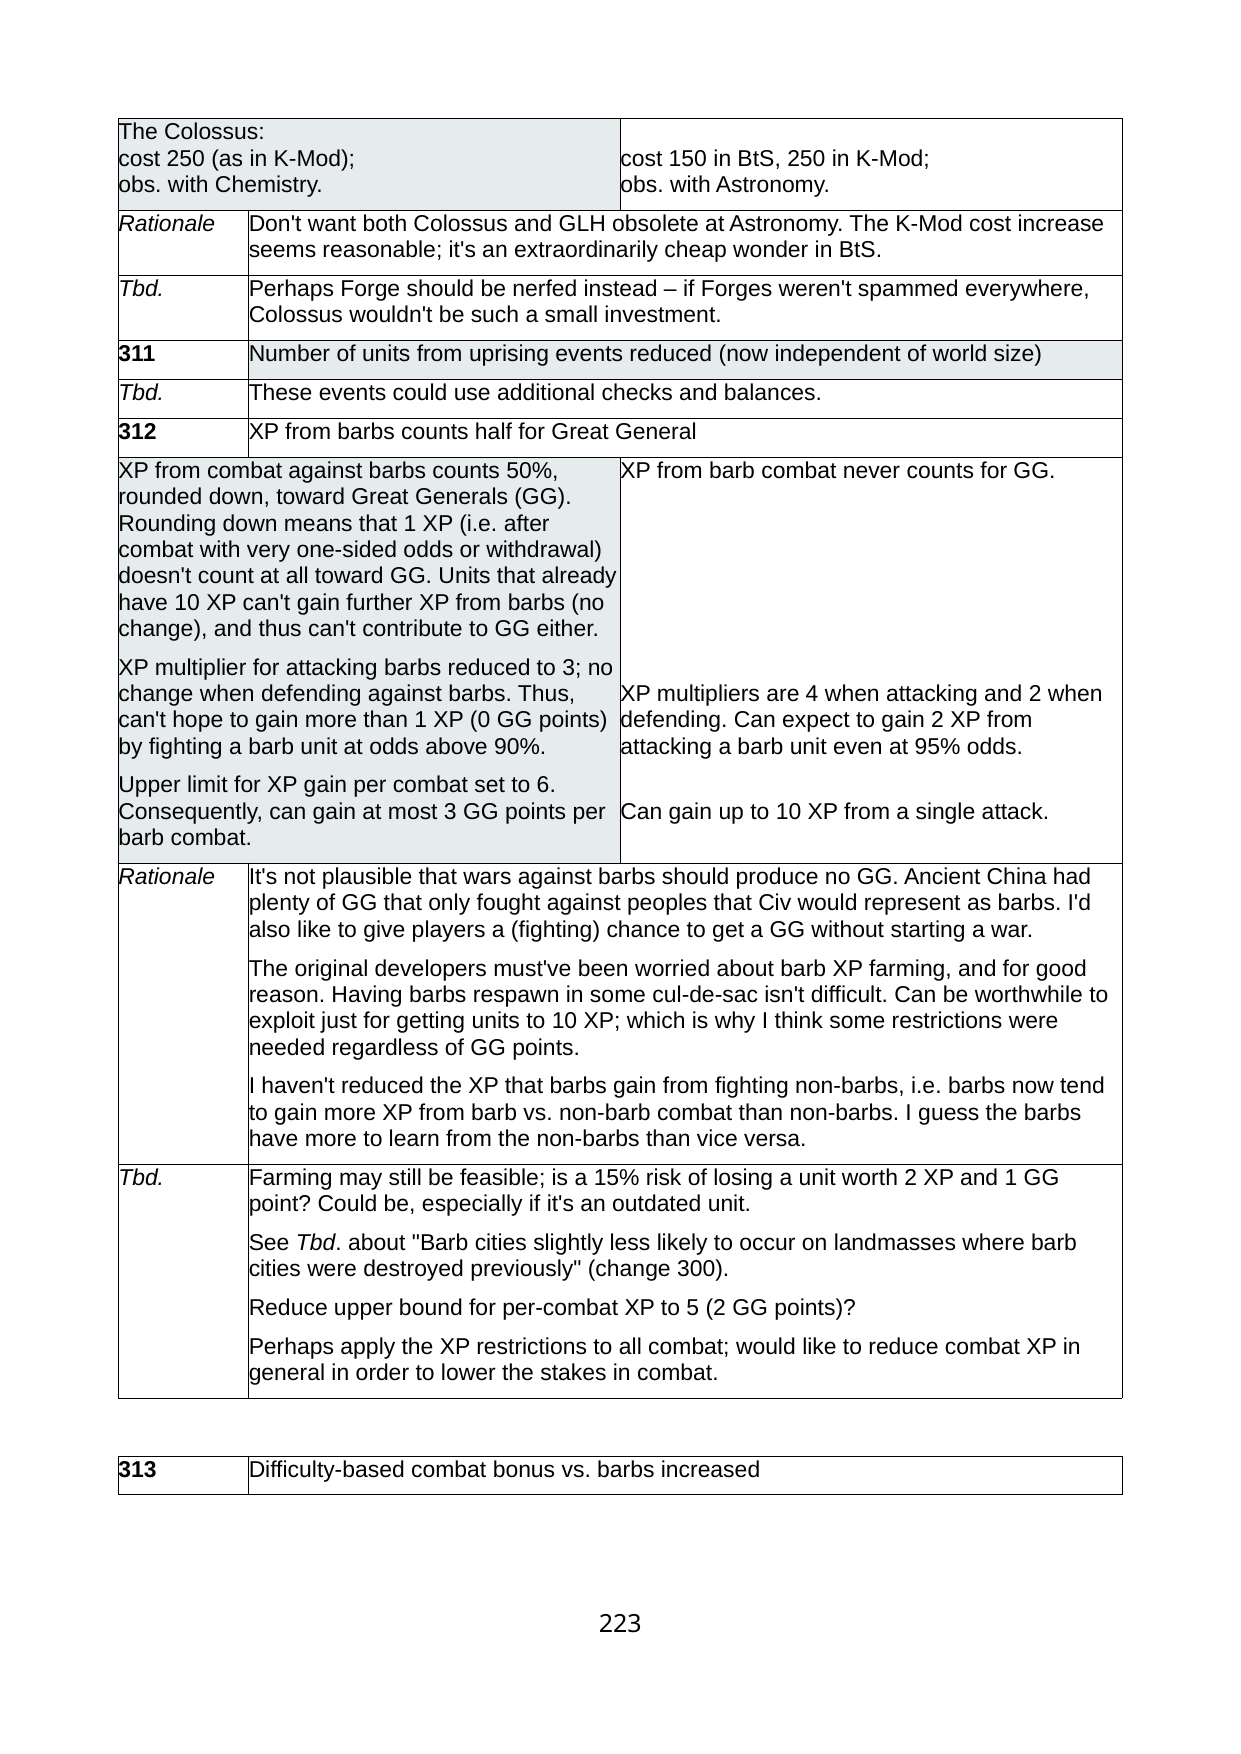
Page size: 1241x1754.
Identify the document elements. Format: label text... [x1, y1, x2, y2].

table_cell 311 [119, 341, 248, 379]
table_cell Farming may still be feasible; is a 15% risk of losing a unit worth 2 XP and 1 GG point? Could be, especially if it's an outdated unit. See Tbd. about "Barb cities slightly less likely to occur on landmasses where barb cities were destroyed previously" (change 300). Reduce upper bound for per-combat XP to 5 (2 GG points)? Perhaps apply the XP restrictions to all combat; would like to reduce combat XP in general in order to lower the stakes in combat. [249, 1165, 1122, 1398]
table_cell It's not plausible that wars against barbs should produce no GG. Ancient China had plenty of GG that only fought against peoples that Civ would represent as barbs. I'd also like to give players a (fighting) chance to get a GG without starting a war. The original developers must've been worried about barb XP farming, and for good reason. Having barbs respawn in some cul-de-sac isn't difficult. Can be worthwhile to exploit just for getting units to 10 XP; which is why I think some restrictions were needed regardless of GG points. I haven't reduced the XP that barbs gain from fighting non-barbs, i.e. barbs now tend to gain more XP from barb vs. non-barb combat than non-barbs. I guess the barbs have more to learn from the non-barbs than vice versa. [249, 864, 1122, 1164]
table_cell Don't want both Colossus and GLH obsolete at Astronomy. The K-Mod cost increase seems reasonable; it's an extraordinarily cheap wonder in BtS. [249, 211, 1122, 275]
table_cell XP from barbs counts half for Great General [249, 419, 1122, 457]
table_cell cost 150 in BtS, 250 in K-Mod; obs. with Astronomy. [621, 119, 1122, 210]
table_cell Perhaps Forge should be nerfed instead – if Forges weren't spammed everywhere, Colossus wouldn't be such a small investment. [249, 276, 1122, 340]
table_cell XP from barb combat never counts for GG. XP multipliers are 4 when attacking and 2 when defending. Can expect to gain 2 XP from attacking a barb unit even at 95% odds. Can gain up to 10 XP from a single attack. [621, 458, 1122, 863]
table_cell Tbd. [119, 1165, 248, 1398]
table_cell Number of units from uprising events reduced (now independent of world size) [249, 341, 1122, 379]
table_header Difficulty-based combat bonus vs. barbs increased [249, 1457, 1122, 1494]
table_cell Rationale [119, 864, 248, 1164]
table_cell Tbd. [119, 380, 248, 418]
table_cell These events could use additional checks and balances. [249, 380, 1122, 418]
table_cell 312 [119, 419, 248, 457]
table_cell The Colossus: cost 250 (as in K-Mod); obs. with Chemistry. [119, 119, 620, 210]
table_cell XP from combat against barbs counts 50%, rounded down, toward Great Generals (GG). Rounding down means that 1 XP (i.e. after combat with very one-sided odds or withdrawal) doesn't count at all toward GG. Units that already have 10 XP can't gain further XP from barbs (no change), and thus can't contribute to GG either. XP multiplier for attacking barbs reduced to 3; no change when defending against barbs. Thus, can't hope to gain more than 1 XP (0 GG points) by fighting a barb unit at odds above 90%. Upper limit for XP gain per combat set to 6. Consequently, can gain at most 3 GG points per barb combat. [119, 458, 620, 863]
table_cell Tbd. [119, 276, 248, 340]
table_cell Rationale [119, 211, 248, 275]
table_header 313 [119, 1457, 248, 1494]
